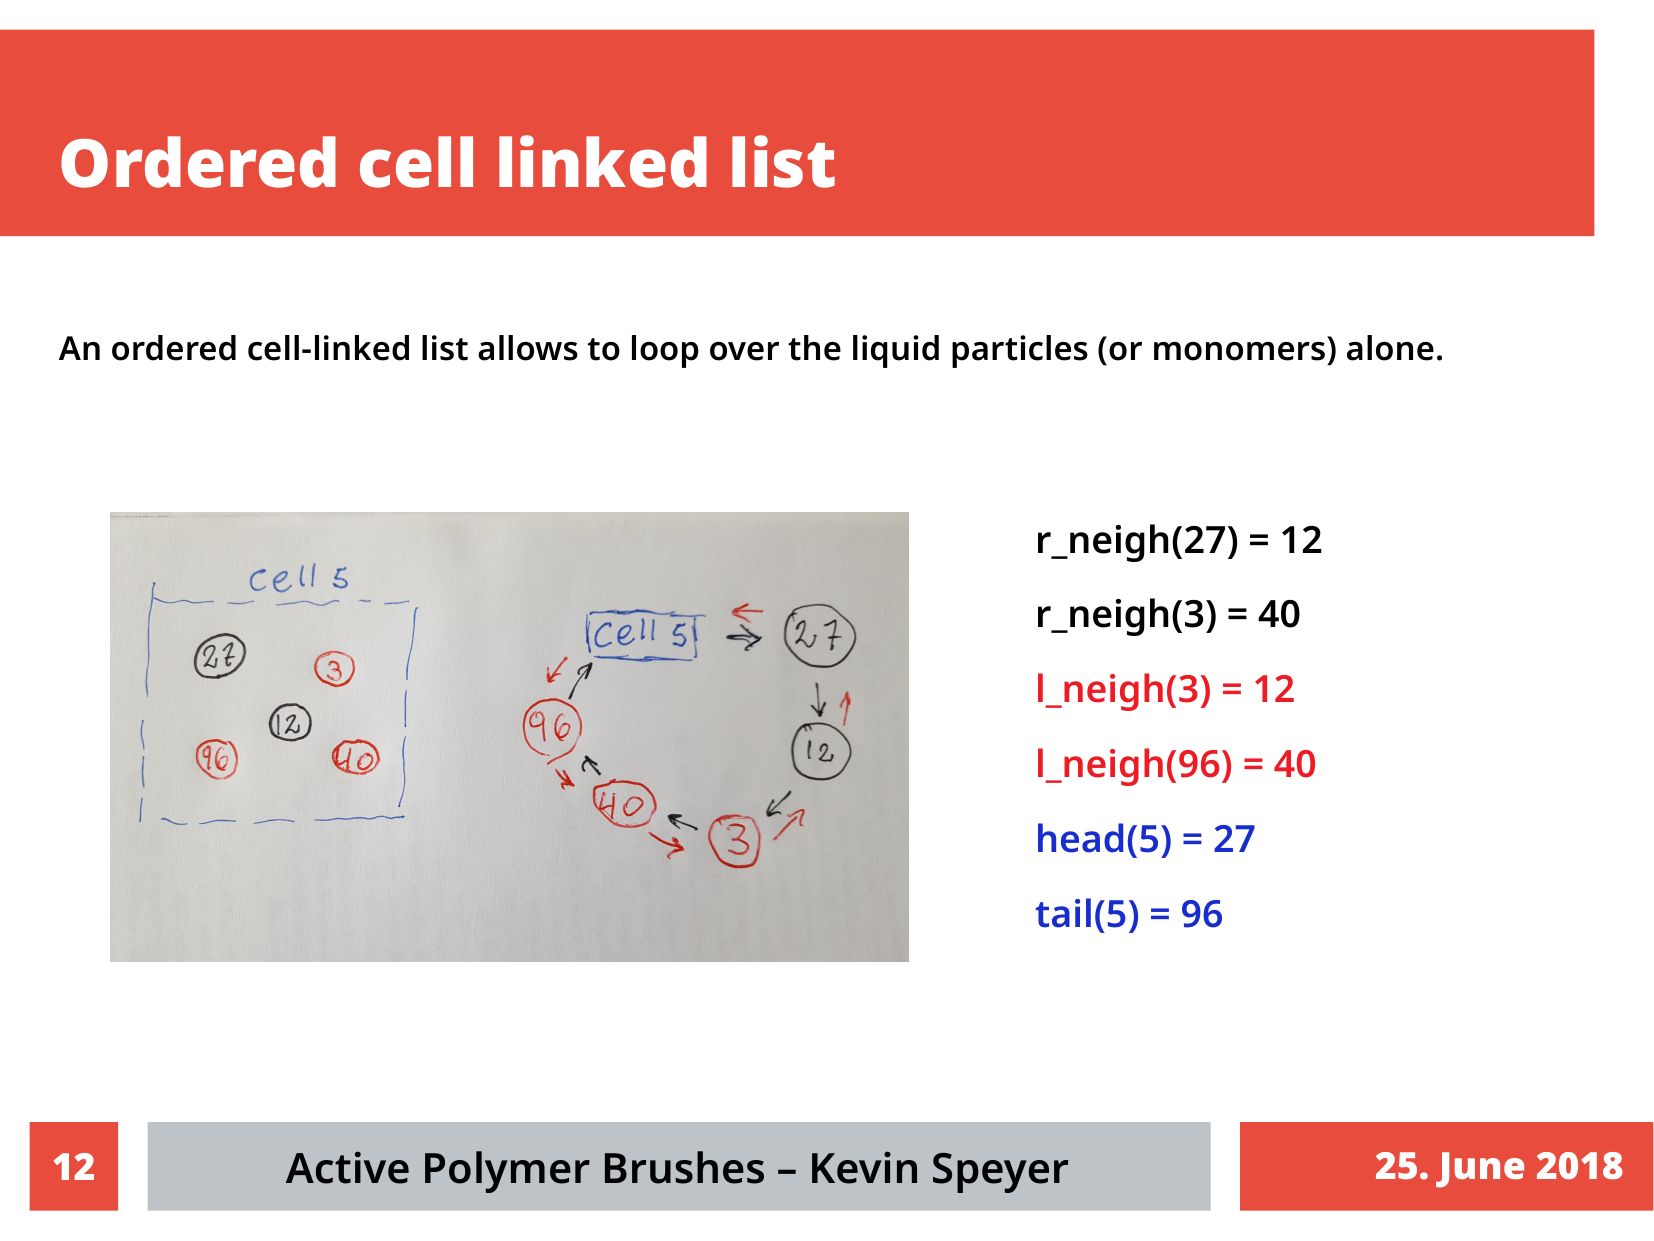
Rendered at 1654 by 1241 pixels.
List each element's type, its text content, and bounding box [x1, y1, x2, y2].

title Ordered cell linked list [59, 59, 1595, 207]
picture [110, 512, 909, 962]
list An ordered cell-linked list allows to loop over the liquid particles (or monomers) alone. [59, 324, 1488, 380]
text_box Active Polymer Brushes – Kevin Speyer [149, 1138, 1206, 1198]
list r_neigh(27) = 12 r_neigh(3) = 40 l_neigh(3) = 12 l_neigh(96) = 40 head(5) = 27 tail(5) = 96 [1035, 513, 1488, 1013]
